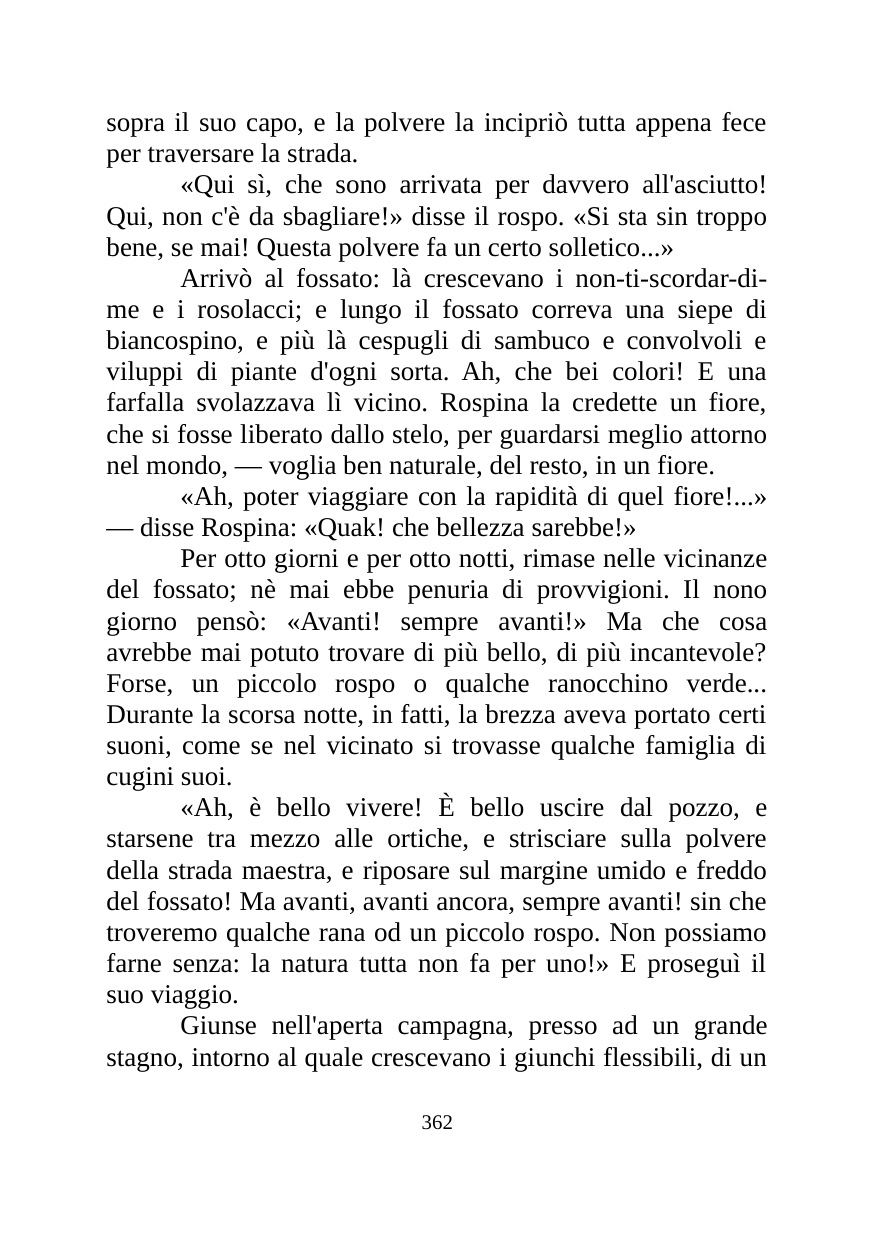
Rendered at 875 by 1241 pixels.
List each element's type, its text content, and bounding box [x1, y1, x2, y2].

text «Ah, è bello vivere! È bello uscire dal pozzo, e starsene tra mezzo alle ortiche, e strisciare sulla polvere della strada maestra, e riposare sul margine umido e freddo del fossato! Ma avanti, avanti ancora, sempre avanti! sin che troveremo qualche rana od un piccolo rospo. Non possiamo farne senza: la natura tutta non fa per uno!» E proseguì il suo viaggio. [106, 791, 768, 1009]
text sopra il suo capo, e la polvere la incipriò tutta appena fece per traversare la strada. [106, 106, 768, 168]
text Giunse nell'aperta campagna, presso ad un grande stagno, intorno al quale crescevano i giunchi flessibili, di un [106, 1009, 768, 1072]
text «Qui sì, che sono arrivata per davvero all'asciutto! Qui, non c'è da sbagliare!» disse il rospo. «Si sta sin troppo bene, se mai! Questa polvere fa un certo solletico...» [106, 168, 768, 262]
text «Ah, poter viaggiare con la rapidità di quel fiore!...» — disse Rospina: «Quak! che bellezza sarebbe!» [106, 480, 768, 542]
text Arrivò al fossato: là crescevano i non-ti-scordar-di-me e i rosolacci; e lungo il fossato correva una siepe di biancospino, e più là cespugli di sambuco e convolvoli e viluppi di piante d'ogni sorta. Ah, che bei colori! E una farfalla svolazzava lì vicino. Rospina la credette un fiore, che si fosse liberato dallo stelo, per guardarsi meglio attorno nel mondo, — voglia ben naturale, del resto, in un fiore. [106, 262, 768, 480]
text Per otto giorni e per otto notti, rimase nelle vicinanze del fossato; nè mai ebbe penuria di provvigioni. Il nono giorno pensò: «Avanti! sempre avanti!» Ma che cosa avrebbe mai potuto trovare di più bello, di più incantevole? Forse, un piccolo rospo o qualche ranocchino verde... Durante la scorsa notte, in fatti, la brezza aveva portato certi suoni, come se nel vicinato si trovasse qualche famiglia di cugini suoi. [106, 542, 768, 791]
